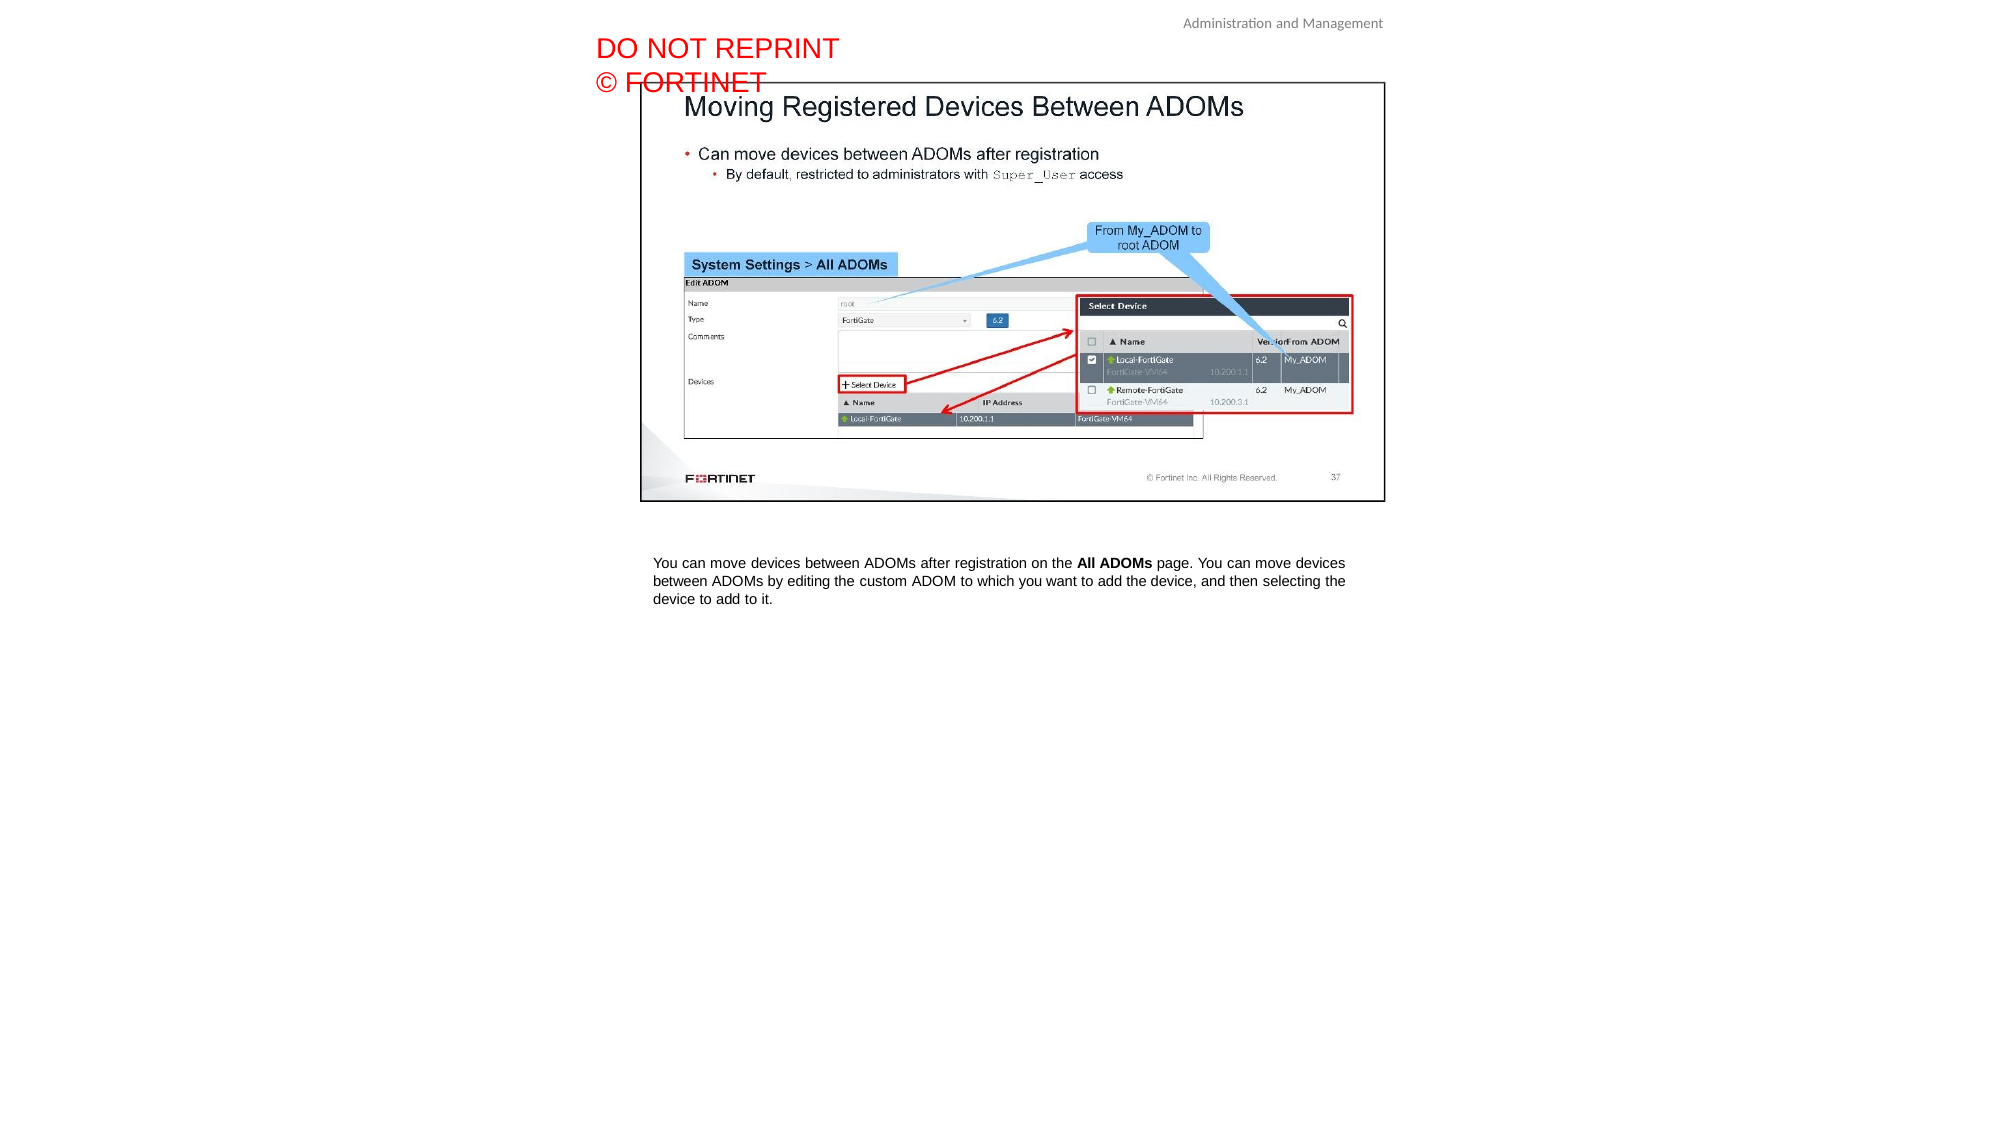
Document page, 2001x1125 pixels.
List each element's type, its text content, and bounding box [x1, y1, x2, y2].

picture [642, 92, 1362, 500]
text_box Administration and Management [1181, 11, 1386, 32]
text_box [640, 81, 1386, 502]
text_box DO NOT REPRINT © FORTINET [594, 28, 841, 98]
text_box You can move devices between ADOMs after registration on the All ADOMs page. You can move devices between ADOMs by editing the custom ADOM to which you want to add the device, and then selecting the device to add to it. [651, 552, 1351, 609]
